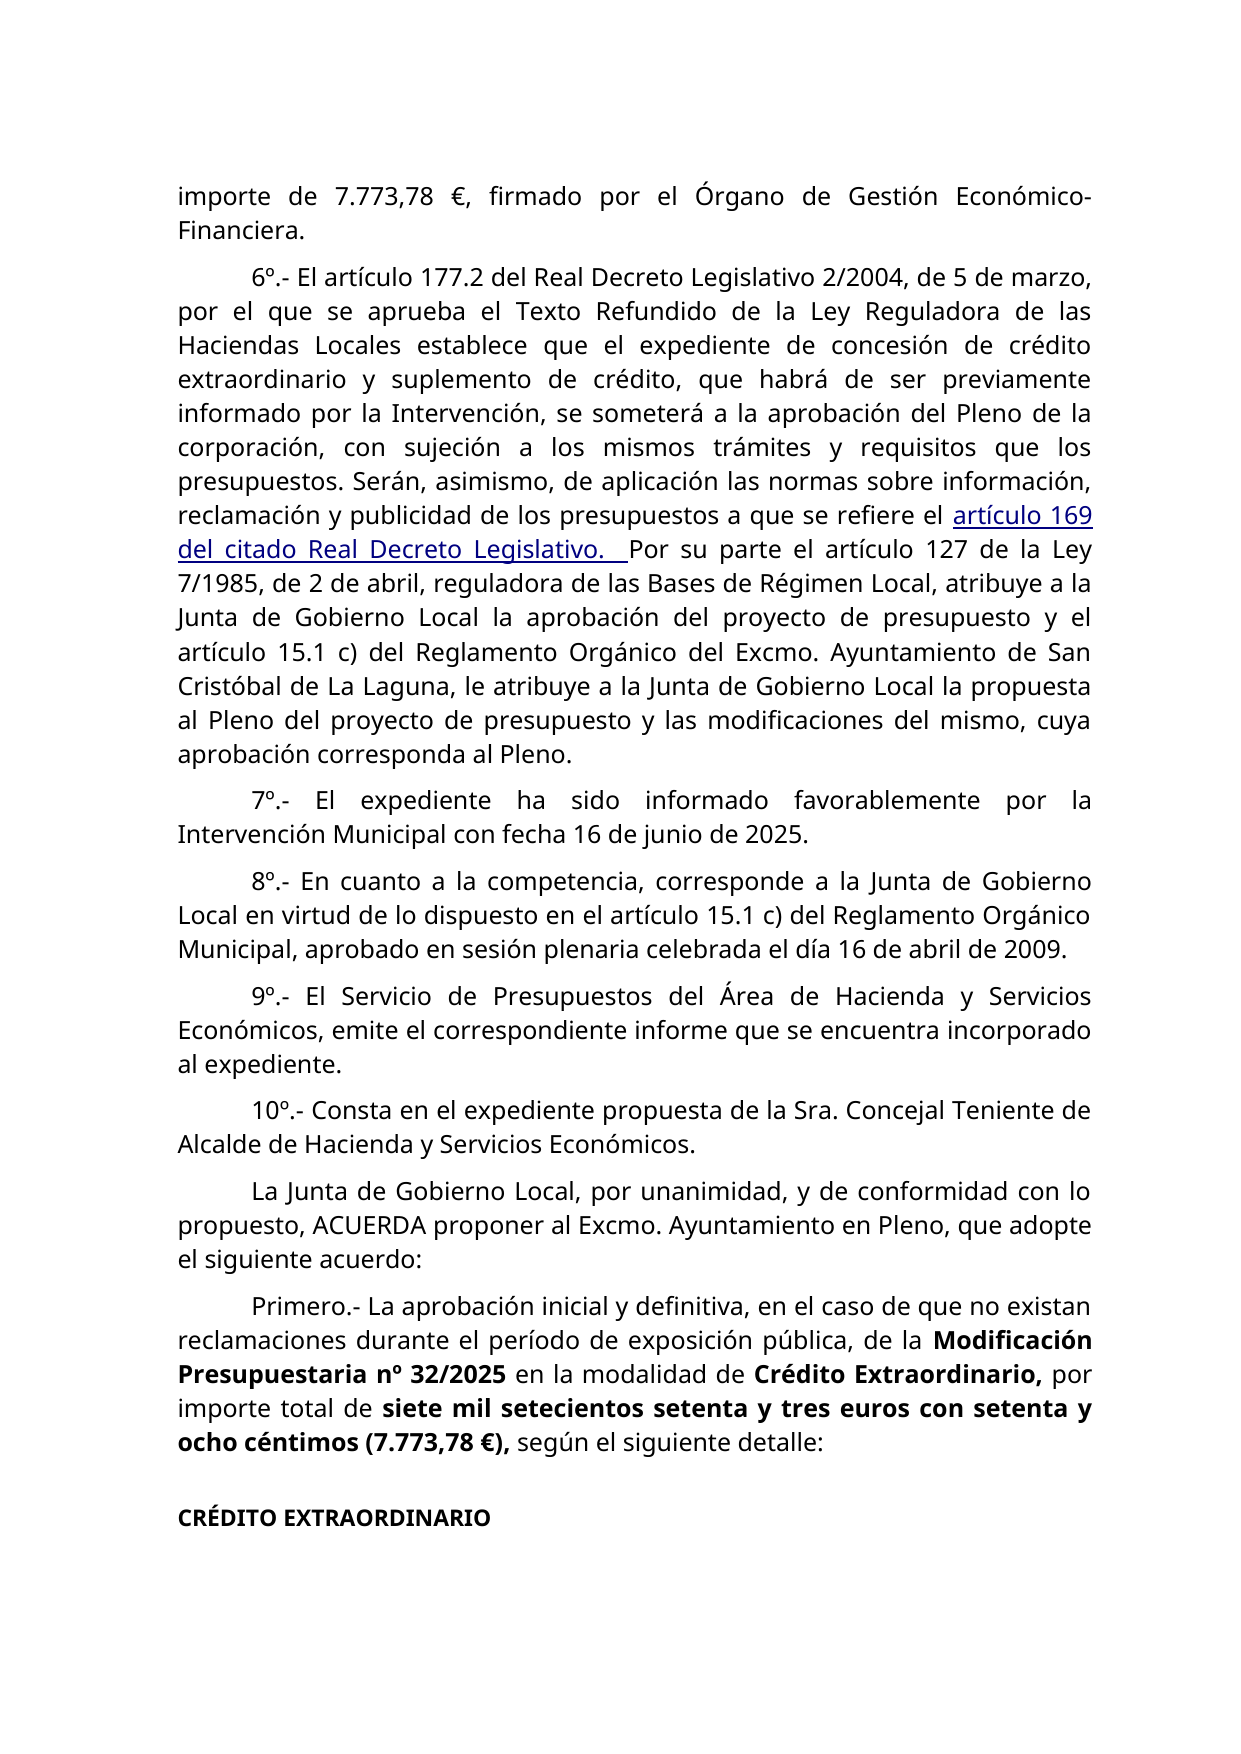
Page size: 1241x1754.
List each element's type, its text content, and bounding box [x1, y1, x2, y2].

text La Junta de Gobierno Local, por unanimidad, y de conformidad con lo propuesto, ACUERDA proponer al Excmo. Ayuntamiento en Pleno, que adopte el siguiente acuerdo: [177, 1173, 1092, 1276]
text Primero.- La aprobación inicial y definitiva, en el caso de que no existan reclamaciones durante el período de exposición pública, de la Modificación Presupuestaria nº 32/2025 en la modalidad de Crédito Extraordinario, por importe total de siete mil setecientos setenta y tres euros con setenta y ocho céntimos (7.773,78 €), según el siguiente detalle: [177, 1288, 1093, 1458]
text 7º.- El expediente ha sido informado favorablemente por la Intervención Municipal con fecha 16 de junio de 2025. [177, 783, 1093, 851]
text 9º.- El Servicio de Presupuestos del Área de Hacienda y Servicios Económicos, emite el correspondiente informe que se encuentra incorporado al expediente. [177, 978, 1093, 1080]
text 6º.- El artículo 177.2 del Real Decreto Legislativo 2/2004, de 5 de marzo, por el que se aprueba el Texto Refundido de la Ley Reguladora de las Haciendas Locales establece que el expediente de concesión de crédito extraordinario y suplemento de crédito, que habrá de ser previamente informado por la Intervención, se someterá a la aprobación del Pleno de la corporación, con sujeción a los mismos trámites y requisitos que los presupuestos. Serán, asimismo, de aplicación las normas sobre información, reclamación y publicidad de los presupuestos a que se refiere el artículo 169 del citado Real Decreto Legislativo. Por su parte el artículo 127 de la Ley 7/1985, de 2 de abril, reguladora de las Bases de Régimen Local, atribuye a la Junta de Gobierno Local la aprobación del proyecto de presupuesto y el artículo 15.1 c) del Reglamento Orgánico del Excmo. Ayuntamiento de San Cristóbal de La Laguna, le atribuye a la Junta de Gobierno Local la propuesta al Pleno del proyecto de presupuesto y las modificaciones del mismo, cuya aprobación corresponda al Pleno. [177, 259, 1093, 770]
text CRÉDITO EXTRAORDINARIO [177, 1502, 1063, 1533]
text 10º.- Consta en el expediente propuesta de la Sra. Concejal Teniente de Alcalde de Hacienda y Servicios Económicos. [177, 1093, 1093, 1161]
text 8º.- En cuanto a la competencia, corresponde a la Junta de Gobierno Local en virtud de lo dispuesto en el artículo 15.1 c) del Reglamento Orgánico Municipal, aprobado en sesión plenaria celebrada el día 16 de abril de 2009. [177, 863, 1093, 966]
text importe de 7.773,78 €, firmado por el Órgano de Gestión Económico-Financiera. [177, 179, 1093, 247]
